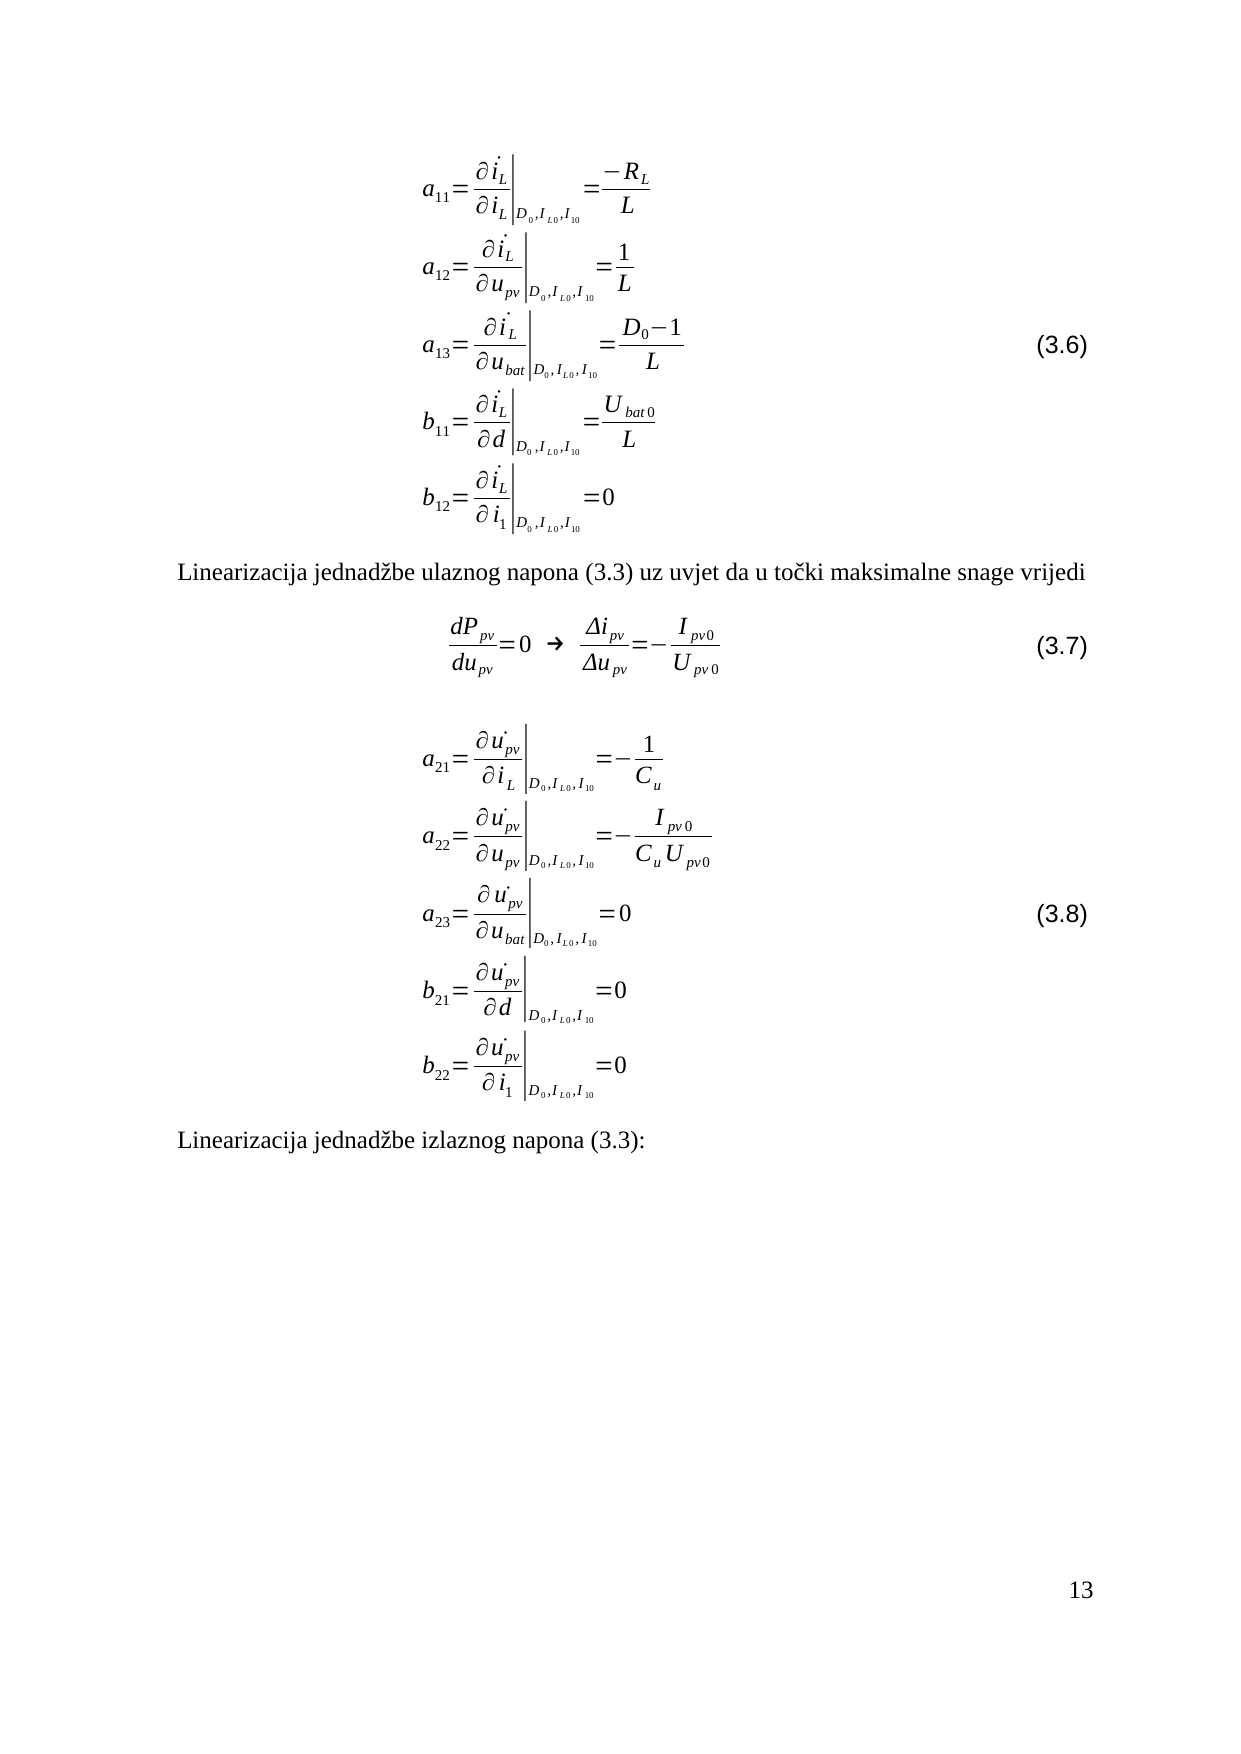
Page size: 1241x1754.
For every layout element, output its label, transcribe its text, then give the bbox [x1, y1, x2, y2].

table_header (3.8) [991, 717, 1093, 1113]
table_header [177, 147, 991, 545]
table_header (3.6) [991, 147, 1093, 545]
table_header [177, 717, 991, 1113]
table_header [177, 606, 991, 688]
text Linearizacija jednadžbe ulaznog napona (3.3) uz uvjet da u točki maksimalne snage vrijedi [177, 557, 1093, 586]
text Linearizacija jednadžbe izlaznog napona (3.3): [177, 1125, 1093, 1154]
table_header (3.7) [991, 606, 1093, 688]
